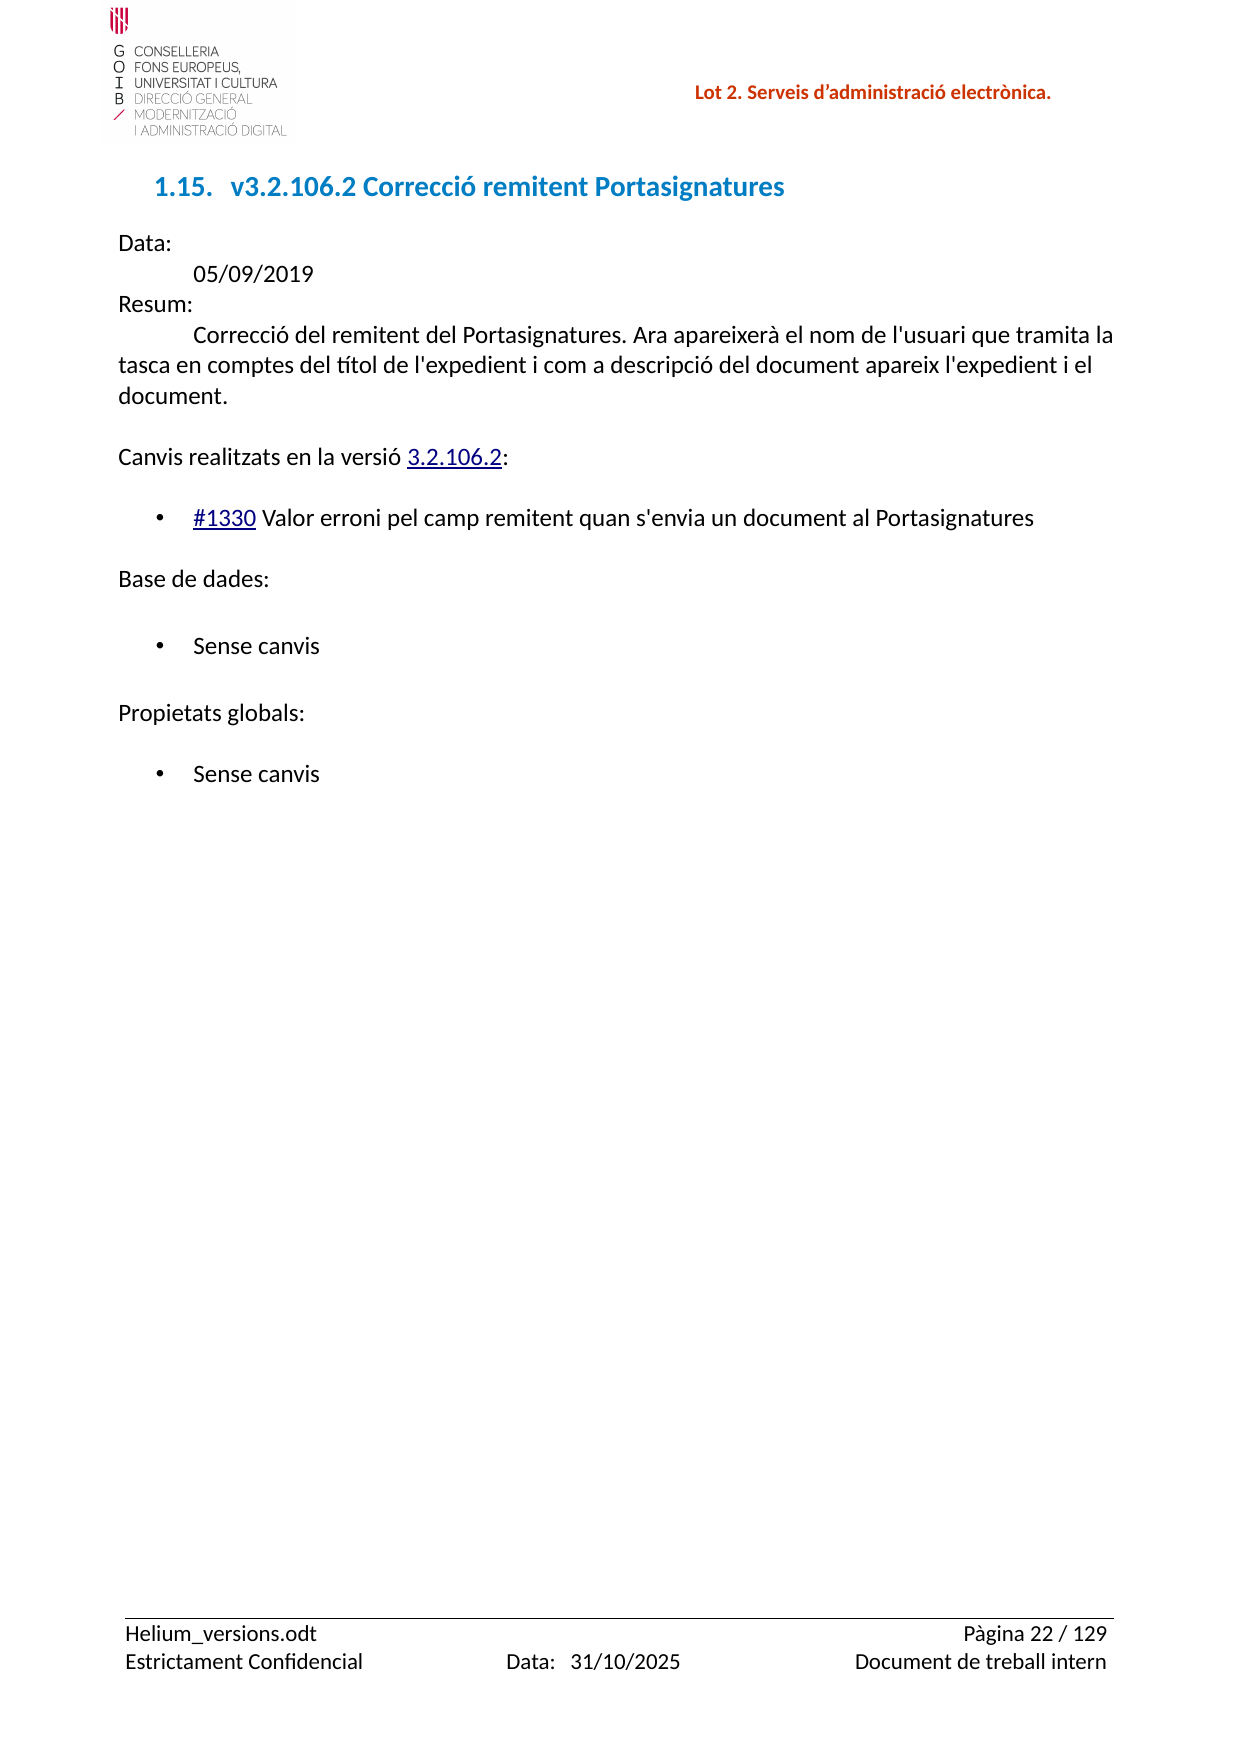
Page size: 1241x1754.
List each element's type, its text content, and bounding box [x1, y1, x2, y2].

list #1330 Valor erroni pel camp remitent quan s'envia un document al Portasignatures [156, 502, 1122, 533]
list Sense canvis [156, 630, 1122, 661]
text Correcció del remitent del Portasignatures. Ara apareixerà el nom de l'usuari que tramita la tasca en comptes del títol de l'expedient i com a descripció del document apareix l'expedient i el document. [118, 319, 1122, 411]
text Data: [118, 228, 1122, 258]
text Canvis realitzats en la versió 3.2.106.2: [118, 441, 1122, 472]
text Base de dades: [118, 563, 1122, 594]
subtitle v3.2.106.2 Correcció remitent Portasignatures [153, 168, 1122, 204]
text Propietats globals: [118, 697, 1122, 728]
list Sense canvis [156, 758, 1122, 789]
text Resum: [118, 289, 1122, 319]
picture [100, 0, 297, 144]
text 05/09/2019 [118, 258, 1122, 289]
